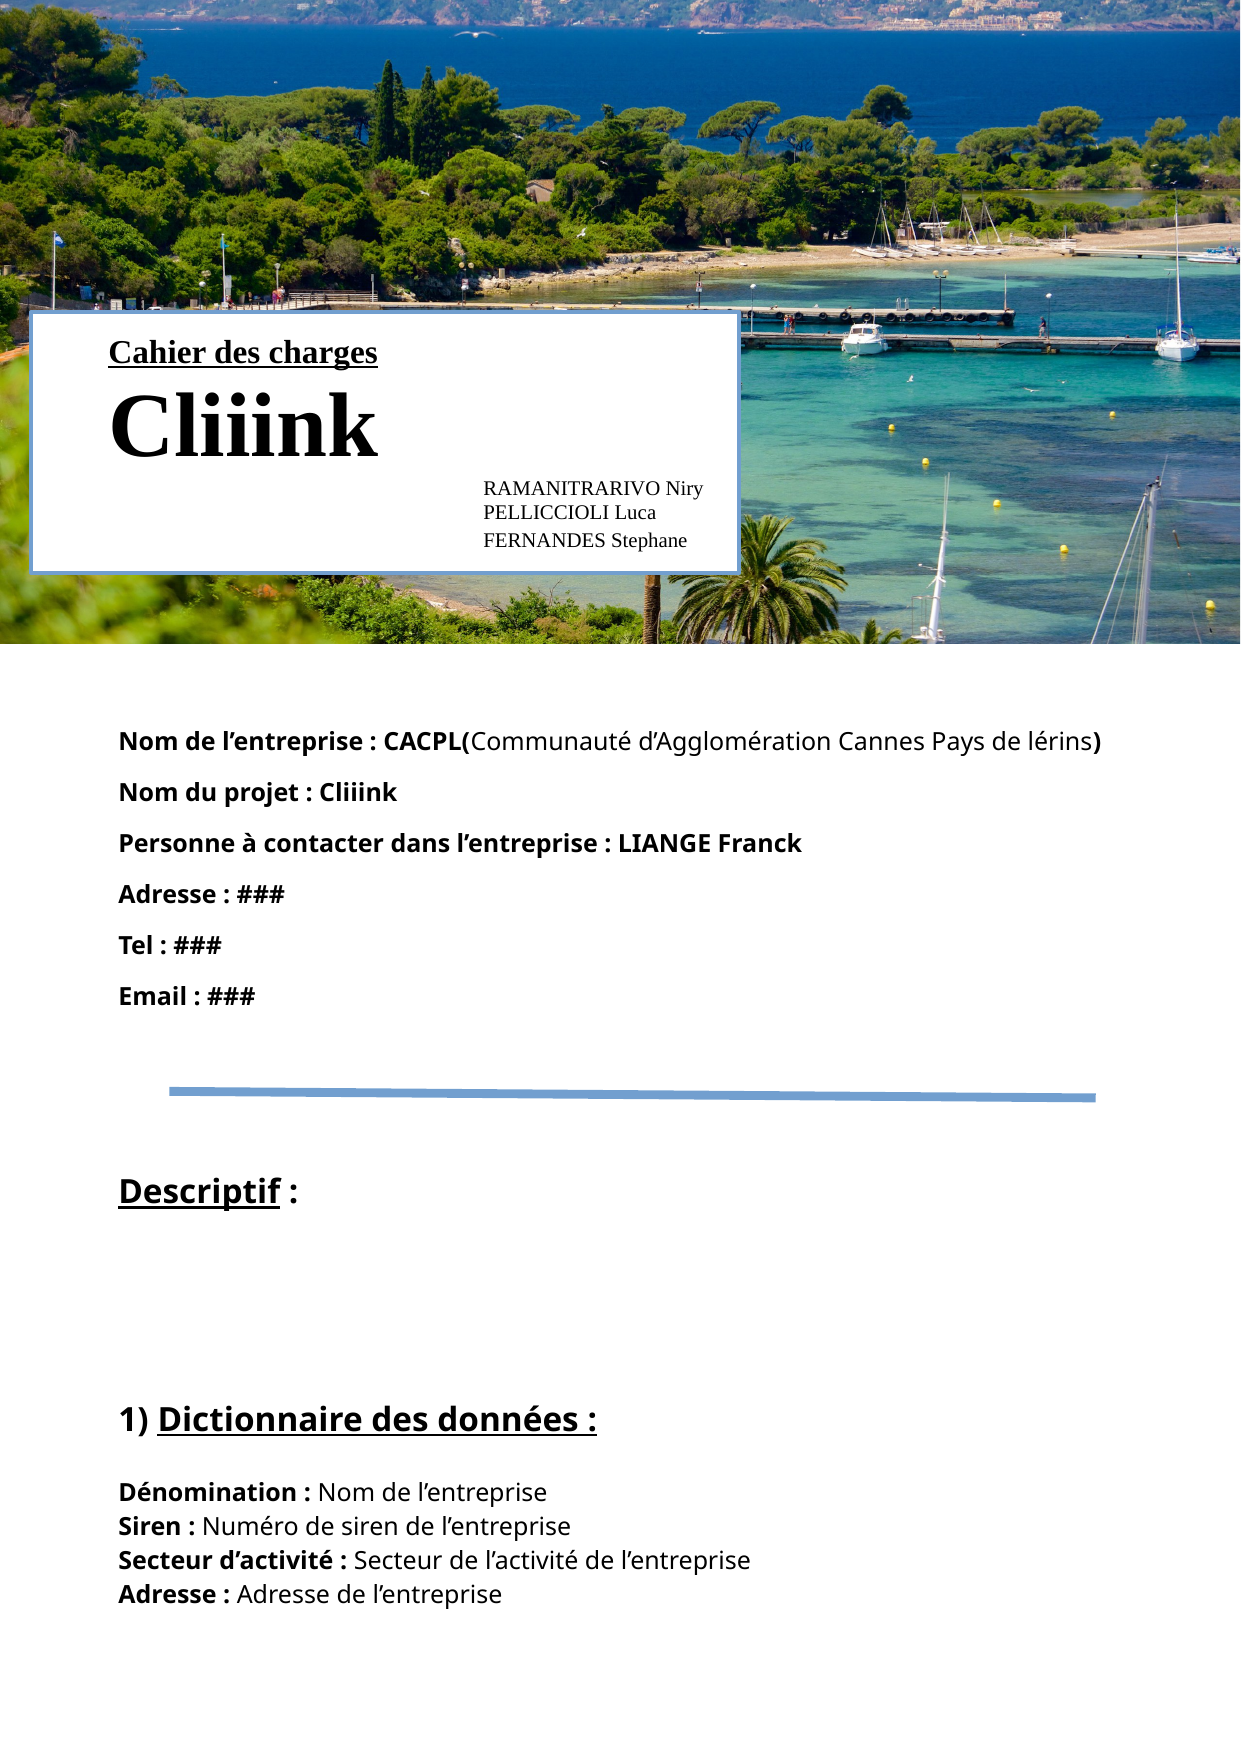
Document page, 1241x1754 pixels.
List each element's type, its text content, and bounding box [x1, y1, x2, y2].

text 1) Dictionnaire des données : [118, 1395, 1122, 1441]
text Nom du projet : Cliiink [118, 774, 1122, 808]
text Siren : Numéro de siren de l’entreprise [118, 1509, 1122, 1543]
text Descriptif : [118, 1168, 1122, 1214]
text Tel : ### [118, 927, 1122, 961]
text Adresse : ### [118, 876, 1122, 910]
text Personne à contacter dans l’entreprise : LIANGE Franck [118, 825, 1122, 859]
text Nom de l’entreprise : CACPL(Communauté d’Agglomération Cannes Pays de lérins) [118, 723, 1122, 757]
text Adresse : Adresse de l’entreprise [118, 1577, 1122, 1611]
text Secteur d’activité : Secteur de l’activité de l’entreprise [118, 1543, 1122, 1577]
text Dénomination : Nom de l’entreprise [118, 1475, 1122, 1509]
picture [0, 0, 1241, 644]
text Email : ### [118, 978, 1122, 1012]
